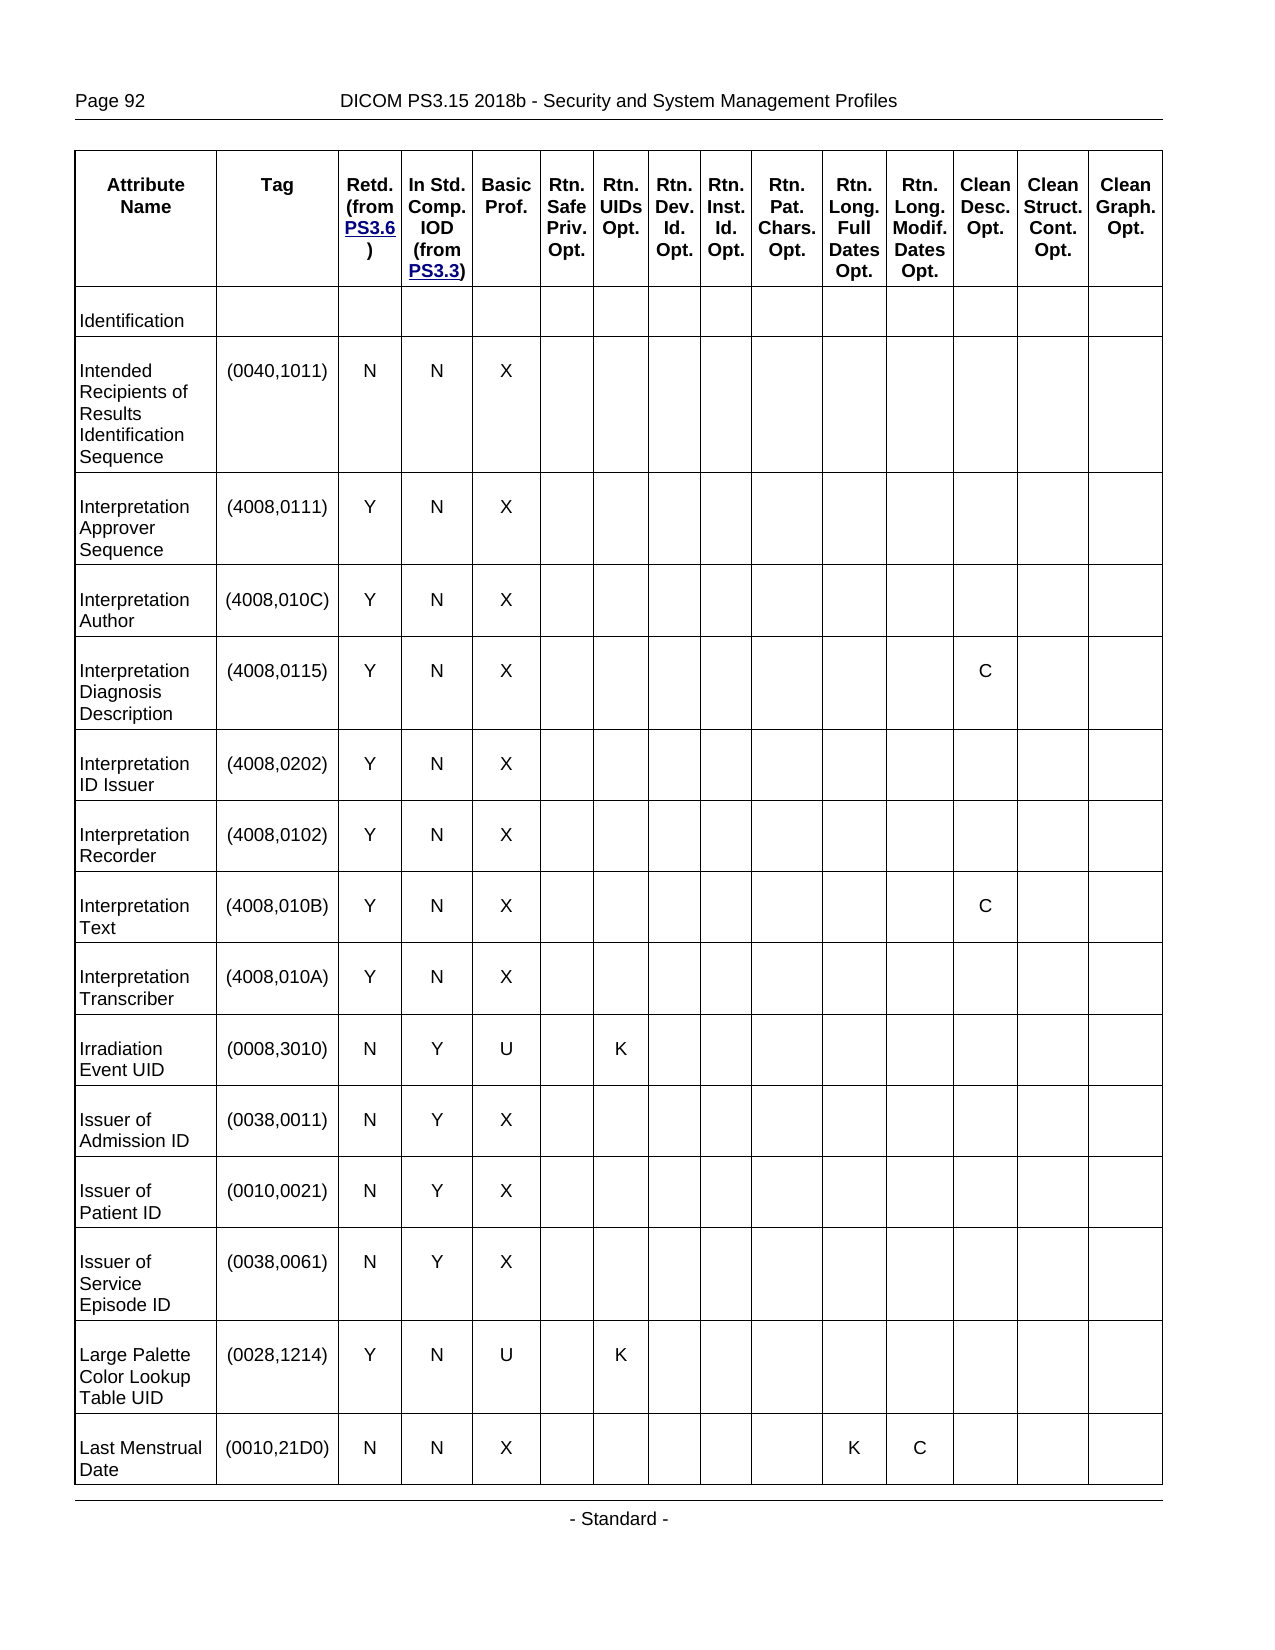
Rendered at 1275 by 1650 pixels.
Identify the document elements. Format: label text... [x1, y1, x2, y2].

table_cell [541, 1157, 593, 1227]
table_cell N [339, 1228, 401, 1320]
table_cell [649, 730, 700, 800]
table_cell Y [339, 1321, 401, 1413]
table_cell [541, 943, 593, 1013]
table_cell [823, 1086, 886, 1156]
table_cell [823, 801, 886, 871]
table_cell [752, 1321, 822, 1413]
table_cell [752, 1015, 822, 1085]
table_cell [1089, 801, 1162, 871]
table_cell X [473, 730, 540, 800]
table_header Retd. (from PS3.6) [339, 151, 401, 286]
table_cell [887, 287, 953, 336]
table_cell [1018, 1157, 1088, 1227]
table_cell Interpretation Text [76, 872, 216, 942]
table_cell X [473, 337, 540, 472]
table_cell Interpretation Approver Sequence [76, 473, 216, 564]
table_cell [823, 1321, 886, 1413]
table_cell [649, 872, 700, 942]
table_cell [752, 801, 822, 871]
table_cell [649, 943, 700, 1013]
table_cell Issuer of Patient ID [76, 1157, 216, 1227]
table_cell (4008,0115) [217, 637, 338, 728]
table_cell [823, 287, 886, 336]
table_cell N [402, 801, 472, 871]
table_cell [701, 730, 751, 800]
table_header Rtn. UIDs Opt. [594, 151, 648, 286]
table_cell [752, 1086, 822, 1156]
table_cell [339, 287, 401, 336]
table_cell Y [339, 637, 401, 728]
table_cell [594, 1157, 648, 1227]
table_cell [1089, 637, 1162, 728]
table_cell [594, 801, 648, 871]
table_cell [823, 872, 886, 942]
table_cell [1089, 872, 1162, 942]
table_cell [701, 801, 751, 871]
table_cell Y [339, 473, 401, 564]
table_cell [1018, 473, 1088, 564]
table_cell (4008,010B) [217, 872, 338, 942]
table_cell [594, 565, 648, 636]
table_cell X [473, 1086, 540, 1156]
table_cell [954, 1015, 1017, 1085]
table_cell K [594, 1015, 648, 1085]
table_cell [752, 943, 822, 1013]
table_cell [954, 473, 1017, 564]
table_cell N [402, 872, 472, 942]
table_header Rtn. Inst. Id. Opt. [701, 151, 751, 286]
table_cell (4008,010A) [217, 943, 338, 1013]
table_cell [594, 337, 648, 472]
table_cell N [402, 730, 472, 800]
table_cell [954, 730, 1017, 800]
table_cell [954, 1414, 1017, 1484]
table_cell [701, 1086, 751, 1156]
table_cell [752, 1157, 822, 1227]
table_cell [887, 1228, 953, 1320]
table_cell N [402, 565, 472, 636]
table_header Rtn. Long. Full Dates Opt. [823, 151, 886, 286]
table_cell [541, 287, 593, 336]
table_cell [701, 1015, 751, 1085]
table_cell [1018, 801, 1088, 871]
table_cell [752, 1228, 822, 1320]
table_cell (4008,0111) [217, 473, 338, 564]
table_cell (0038,0061) [217, 1228, 338, 1320]
table_cell [594, 872, 648, 942]
table_header Clean Desc. Opt. [954, 151, 1017, 286]
table_cell [473, 287, 540, 336]
table_cell [1018, 1086, 1088, 1156]
table_cell C [954, 872, 1017, 942]
table_cell [649, 337, 700, 472]
table_cell Y [402, 1015, 472, 1085]
table_cell Large Palette Color Lookup Table UID [76, 1321, 216, 1413]
table_cell (4008,010C) [217, 565, 338, 636]
table_cell X [473, 1157, 540, 1227]
table_cell Identification [76, 287, 216, 336]
table_cell Y [339, 730, 401, 800]
table_cell [649, 1086, 700, 1156]
table_cell [823, 1228, 886, 1320]
table_cell [887, 943, 953, 1013]
table_cell X [473, 565, 540, 636]
table_cell [954, 565, 1017, 636]
table_cell X [473, 1414, 540, 1484]
table_cell [649, 1015, 700, 1085]
table_cell [887, 1157, 953, 1227]
table_header Tag [217, 151, 338, 286]
table_cell [752, 565, 822, 636]
table_cell [701, 1228, 751, 1320]
table_cell [954, 1321, 1017, 1413]
table_cell Issuer of Service Episode ID [76, 1228, 216, 1320]
table_cell (4008,0202) [217, 730, 338, 800]
table_cell N [339, 1015, 401, 1085]
table_cell [752, 637, 822, 728]
table_cell X [473, 1228, 540, 1320]
table_cell [594, 1086, 648, 1156]
table_cell (0038,0011) [217, 1086, 338, 1156]
table_cell [823, 1157, 886, 1227]
table_cell Y [339, 872, 401, 942]
table_cell [541, 872, 593, 942]
table_cell [887, 1086, 953, 1156]
table_cell [701, 1321, 751, 1413]
table_header In Std. Comp. IOD (from PS3.3) [402, 151, 472, 286]
table_cell [541, 565, 593, 636]
table_cell [594, 943, 648, 1013]
table_cell [1018, 565, 1088, 636]
table_cell [1089, 1157, 1162, 1227]
table_header Rtn. Safe Priv. Opt. [541, 151, 593, 286]
table_cell [1018, 1015, 1088, 1085]
table_cell [594, 637, 648, 728]
table_cell [217, 287, 338, 336]
table_cell (0010,0021) [217, 1157, 338, 1227]
table_cell [1089, 943, 1162, 1013]
table_cell [887, 473, 953, 564]
table_cell Y [402, 1157, 472, 1227]
table_cell [541, 1086, 593, 1156]
table_cell [1018, 1228, 1088, 1320]
table_cell [541, 1414, 593, 1484]
table_cell [887, 872, 953, 942]
table_cell (0040,1011) [217, 337, 338, 472]
table_cell [887, 801, 953, 871]
table_cell N [339, 1157, 401, 1227]
table_cell [1089, 565, 1162, 636]
table_cell [701, 473, 751, 564]
table_cell [649, 565, 700, 636]
table_cell [701, 337, 751, 472]
table_cell [752, 287, 822, 336]
table_cell [1018, 1414, 1088, 1484]
table_cell [1089, 337, 1162, 472]
table_cell [649, 801, 700, 871]
table_cell (0010,21D0) [217, 1414, 338, 1484]
table_cell [541, 473, 593, 564]
table_header Attribute Name [76, 151, 216, 286]
table_cell [649, 1228, 700, 1320]
table_cell [1018, 337, 1088, 472]
table_cell [1089, 473, 1162, 564]
table_cell X [473, 872, 540, 942]
table_cell [1018, 1321, 1088, 1413]
table_cell [594, 287, 648, 336]
table_cell [1018, 730, 1088, 800]
table_cell [594, 730, 648, 800]
table_cell Intended Recipients of Results Identification Sequence [76, 337, 216, 472]
table_cell U [473, 1321, 540, 1413]
table_cell N [402, 1321, 472, 1413]
table_cell [954, 801, 1017, 871]
table_cell [1089, 1015, 1162, 1085]
table_cell X [473, 473, 540, 564]
table_cell [649, 1414, 700, 1484]
table_cell [701, 637, 751, 728]
table_cell N [402, 1414, 472, 1484]
table_cell [649, 1157, 700, 1227]
table_cell [887, 565, 953, 636]
table_cell [701, 943, 751, 1013]
table_cell N [339, 1086, 401, 1156]
table_cell [1089, 1321, 1162, 1413]
table_cell [954, 337, 1017, 472]
table_cell [594, 1414, 648, 1484]
table_cell [954, 287, 1017, 336]
table_cell [752, 337, 822, 472]
table_cell (0008,3010) [217, 1015, 338, 1085]
table_cell N [402, 637, 472, 728]
table_cell [594, 473, 648, 564]
table_cell C [954, 637, 1017, 728]
table_cell [823, 943, 886, 1013]
table_cell Y [339, 943, 401, 1013]
table_header Basic Prof. [473, 151, 540, 286]
table_cell [752, 1414, 822, 1484]
table_cell [649, 287, 700, 336]
table_cell U [473, 1015, 540, 1085]
table_cell [887, 337, 953, 472]
table_header Clean Struct. Cont. Opt. [1018, 151, 1088, 286]
table_cell [701, 1157, 751, 1227]
table_cell [541, 337, 593, 472]
table_cell [1089, 1228, 1162, 1320]
table_cell [701, 872, 751, 942]
table_cell [541, 801, 593, 871]
table_cell [541, 730, 593, 800]
table_cell [649, 1321, 700, 1413]
table_cell Issuer of Admission ID [76, 1086, 216, 1156]
table_cell [954, 943, 1017, 1013]
table_cell [1018, 287, 1088, 336]
table_cell Interpretation Author [76, 565, 216, 636]
table_cell Interpretation ID Issuer [76, 730, 216, 800]
table_cell (4008,0102) [217, 801, 338, 871]
table_cell [823, 337, 886, 472]
table_cell [887, 1321, 953, 1413]
table_cell [954, 1228, 1017, 1320]
table_cell N [402, 473, 472, 564]
table_cell [954, 1157, 1017, 1227]
table_cell [541, 1228, 593, 1320]
table_cell [752, 730, 822, 800]
table_cell [887, 637, 953, 728]
table_cell Y [339, 801, 401, 871]
table_cell N [339, 337, 401, 472]
table_cell [701, 1414, 751, 1484]
table_cell [1089, 1086, 1162, 1156]
table_cell [541, 1015, 593, 1085]
table_header Clean Graph. Opt. [1089, 151, 1162, 286]
table_cell [1018, 943, 1088, 1013]
table_cell [701, 565, 751, 636]
table_cell Y [339, 565, 401, 636]
table_cell [752, 473, 822, 564]
table_cell [823, 730, 886, 800]
table_cell Y [402, 1086, 472, 1156]
table_cell Last Menstrual Date [76, 1414, 216, 1484]
table_cell [1089, 1414, 1162, 1484]
table_header Rtn. Pat. Chars. Opt. [752, 151, 822, 286]
table_cell C [887, 1414, 953, 1484]
table_cell [823, 473, 886, 564]
table_cell Y [402, 1228, 472, 1320]
table_cell [1018, 637, 1088, 728]
table_cell [887, 730, 953, 800]
table_header Rtn. Dev. Id. Opt. [649, 151, 700, 286]
table_cell K [594, 1321, 648, 1413]
table_cell K [823, 1414, 886, 1484]
table_cell [541, 1321, 593, 1413]
table_cell [649, 473, 700, 564]
table_header Rtn. Long. Modif. Dates Opt. [887, 151, 953, 286]
table_cell Interpretation Diagnosis Description [76, 637, 216, 728]
table_cell N [402, 337, 472, 472]
table_cell X [473, 943, 540, 1013]
table_cell X [473, 637, 540, 728]
table_cell N [402, 943, 472, 1013]
table_cell [954, 1086, 1017, 1156]
table_cell [1089, 730, 1162, 800]
table_cell [752, 872, 822, 942]
table_cell [649, 637, 700, 728]
table_cell [823, 637, 886, 728]
table_cell Irradiation Event UID [76, 1015, 216, 1085]
table_cell (0028,1214) [217, 1321, 338, 1413]
table_cell [594, 1228, 648, 1320]
table_cell [887, 1015, 953, 1085]
table_cell [823, 565, 886, 636]
table_cell [402, 287, 472, 336]
table_cell [541, 637, 593, 728]
table_cell [1018, 872, 1088, 942]
table_cell [701, 287, 751, 336]
table_cell X [473, 801, 540, 871]
table_cell N [339, 1414, 401, 1484]
table_cell Interpretation Recorder [76, 801, 216, 871]
table_cell [823, 1015, 886, 1085]
table_cell [1089, 287, 1162, 336]
table_cell Interpretation Transcriber [76, 943, 216, 1013]
